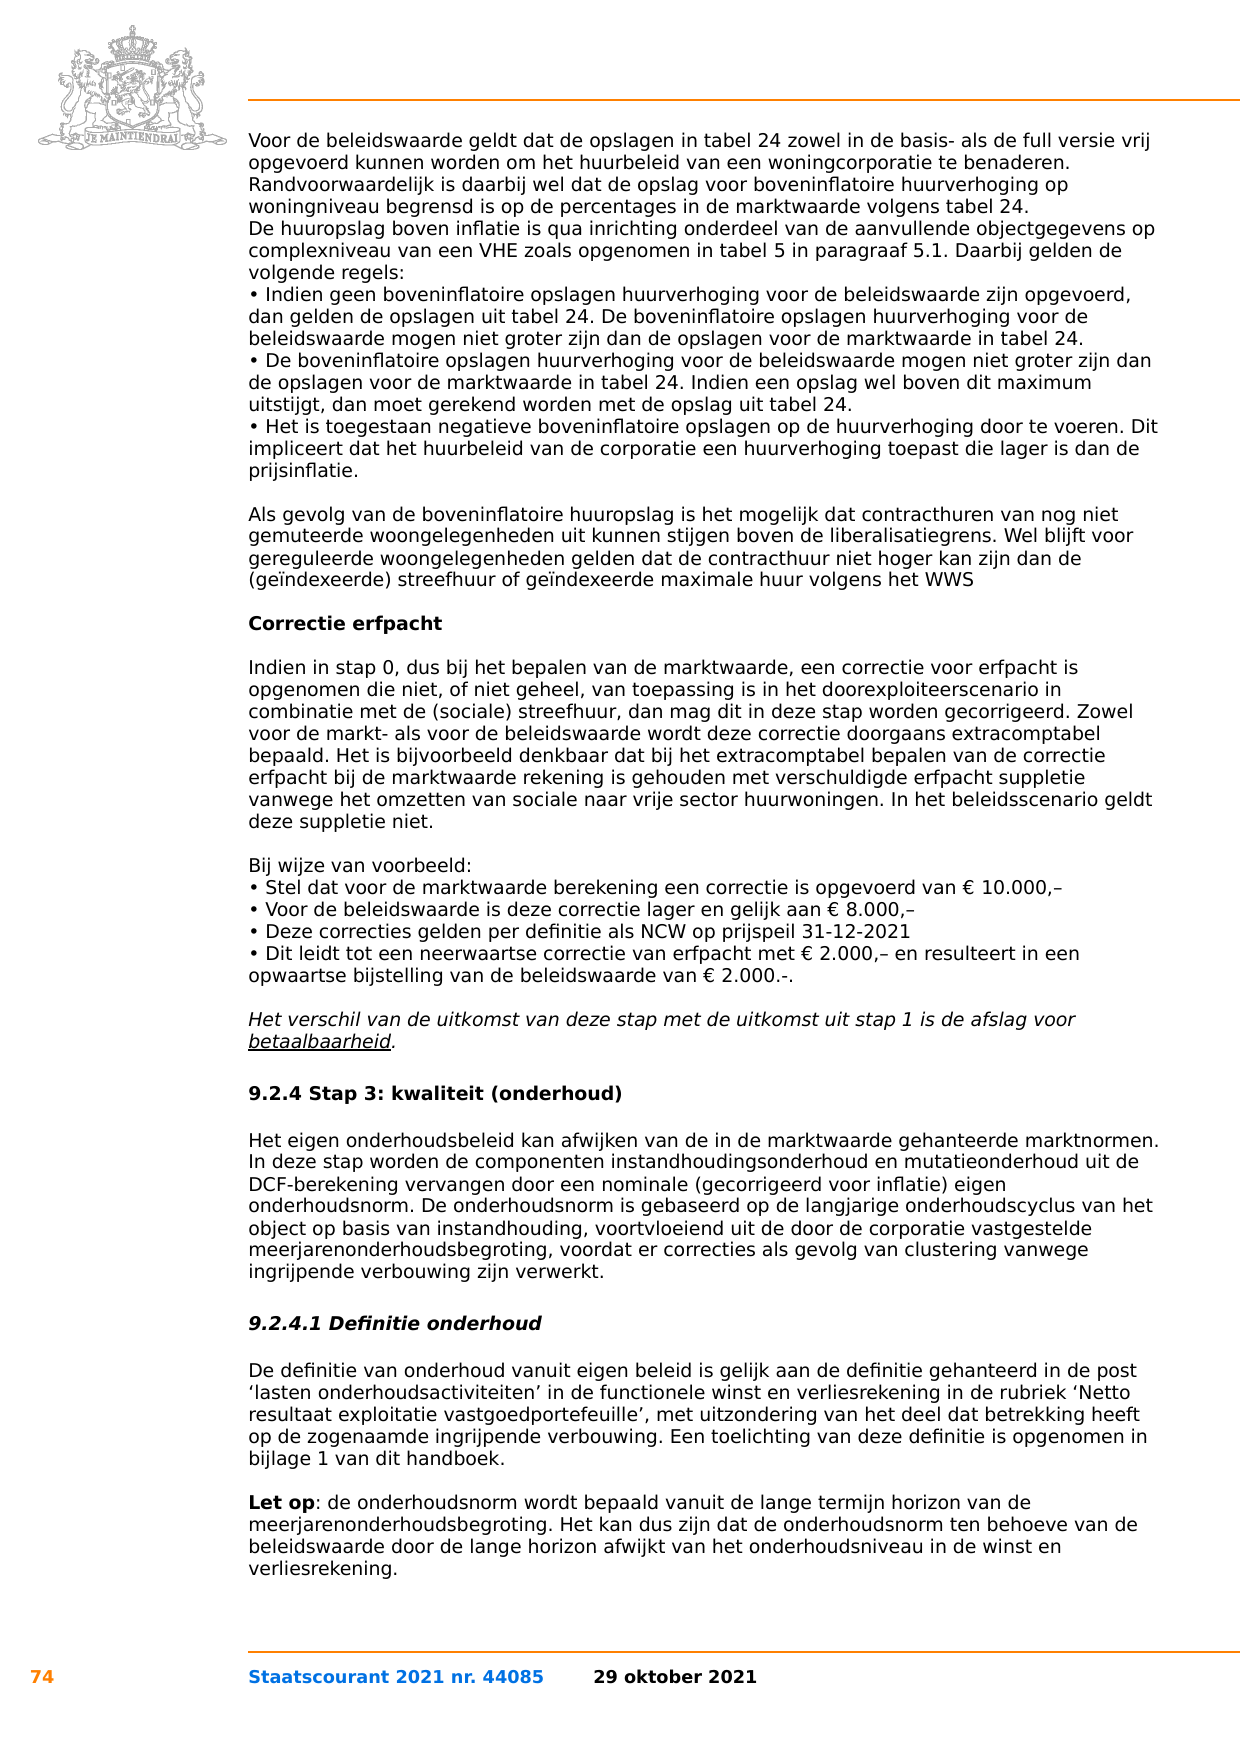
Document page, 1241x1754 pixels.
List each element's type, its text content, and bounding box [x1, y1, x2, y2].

text • Indien geen boveninflatoire opslagen huurverhoging voor de beleidswaarde zijn opgevoerd, dan gelden de opslagen uit tabel 24. De boveninflatoire opslagen huurverhoging voor de beleidswaarde mogen niet groter zijn dan de opslagen voor de marktwaarde in tabel 24. [248, 284, 1163, 350]
text • Voor de beleidswaarde is deze correctie lager en gelijk aan € 8.000,– [248, 899, 1163, 921]
text Het verschil van de uitkomst van deze stap met de uitkomst uit stap 1 is de afslag voor betaalbaarheid. [248, 1008, 1163, 1052]
text De huuropslag boven inflatie is qua inrichting onderdeel van de aanvullende objectgegevens op complexniveau van een VHE zoals opgenomen in tabel 5 in paragraaf 5.1. Daarbij gelden de volgende regels: [248, 218, 1163, 284]
text De definitie van onderhoud vanuit eigen beleid is gelijk aan de definitie gehanteerd in de post ‘lasten onderhoudsactiviteiten’ in de functionele winst en verliesrekening in de rubriek ‘Netto resultaat exploitatie vastgoedportefeuille’, met uitzondering van het deel dat betrekking heeft op de zogenaamde ingrijpende verbouwing. Een toelichting van deze definitie is opgenomen in bijlage 1 van dit handboek. [248, 1360, 1163, 1470]
text Let op: de onderhoudsnorm wordt bepaald vanuit de lange termijn horizon van de meerjarenonderhoudsbegroting. Het kan dus zijn dat de onderhoudsnorm ten behoeve van de beleidswaarde door de lange horizon afwijkt van het onderhoudsniveau in de winst en verliesrekening. [248, 1492, 1163, 1580]
text Als gevolg van de boveninflatoire huuropslag is het mogelijk dat contracthuren van nog niet gemuteerde woongelegenheden uit kunnen stijgen boven de liberalisatiegrens. Wel blijft voor gereguleerde woongelegenheden gelden dat de contracthuur niet hoger kan zijn dan de (geïndexeerde) streefhuur of geïndexeerde maximale huur volgens het WWS [248, 503, 1163, 591]
text • De boveninflatoire opslagen huurverhoging voor de beleidswaarde mogen niet groter zijn dan de opslagen voor de marktwaarde in tabel 24. Indien een opslag wel boven dit maximum uitstijgt, dan moet gerekend worden met de opslag uit tabel 24. [248, 350, 1163, 416]
subtitle 9.2.4.1 Definitie onderhoud [248, 1313, 1163, 1335]
text • Het is toegestaan negatieve boveninflatoire opslagen op de huurverhoging door te voeren. Dit impliceert dat het huurbeleid van de corporatie een huurverhoging toepast die lager is dan de prijsinflatie. [248, 416, 1163, 482]
subtitle 9.2.4 Stap 3: kwaliteit (onderhoud) [248, 1082, 1163, 1104]
text Voor de beleidswaarde geldt dat de opslagen in tabel 24 zowel in de basis- als de full versie vrij opgevoerd kunnen worden om het huurbeleid van een woningcorporatie te benaderen. Randvoorwaardelijk is daarbij wel dat de opslag voor boveninflatoire huurverhoging op woningniveau begrensd is op de percentages in de marktwaarde volgens tabel 24. [248, 130, 1163, 218]
text • Deze correcties gelden per definitie als NCW op prijspeil 31-12-2021 [248, 921, 1163, 943]
text Het eigen onderhoudsbeleid kan afwijken van de in de marktwaarde gehanteerde marktnormen. In deze stap worden de componenten instandhoudingsonderhoud en mutatieonderhoud uit de DCF-berekening vervangen door een nominale (gecorrigeerd voor inflatie) eigen onderhoudsnorm. De onderhoudsnorm is gebaseerd op de langjarige onderhoudscyclus van het object op basis van instandhouding, voortvloeiend uit de door de corporatie vastgestelde meerjarenonderhoudsbegroting, voordat er correcties als gevolg van clustering vanwege ingrijpende verbouwing zijn verwerkt. [248, 1129, 1163, 1283]
text • Dit leidt tot een neerwaartse correctie van erfpacht met € 2.000,– en resulteert in een opwaartse bijstelling van de beleidswaarde van € 2.000.-. [248, 943, 1163, 987]
picture [38, 25, 227, 150]
text Bij wijze van voorbeeld: [248, 855, 1163, 877]
subtitle Correctie erfpacht [248, 613, 1163, 635]
text • Stel dat voor de marktwaarde berekening een correctie is opgevoerd van € 10.000,– [248, 877, 1163, 899]
text Indien in stap 0, dus bij het bepalen van de marktwaarde, een correctie voor erfpacht is opgenomen die niet, of niet geheel, van toepassing is in het doorexploiteerscenario in combinatie met de (sociale) streefhuur, dan mag dit in deze stap worden gecorrigeerd. Zowel voor de markt- als voor de beleidswaarde wordt deze correctie doorgaans extracomptabel bepaald. Het is bijvoorbeeld denkbaar dat bij het extracomptabel bepalen van de correctie erfpacht bij de marktwaarde rekening is gehouden met verschuldigde erfpacht suppletie vanwege het omzetten van sociale naar vrije sector huurwoningen. In het beleidsscenario geldt deze suppletie niet. [248, 657, 1163, 833]
